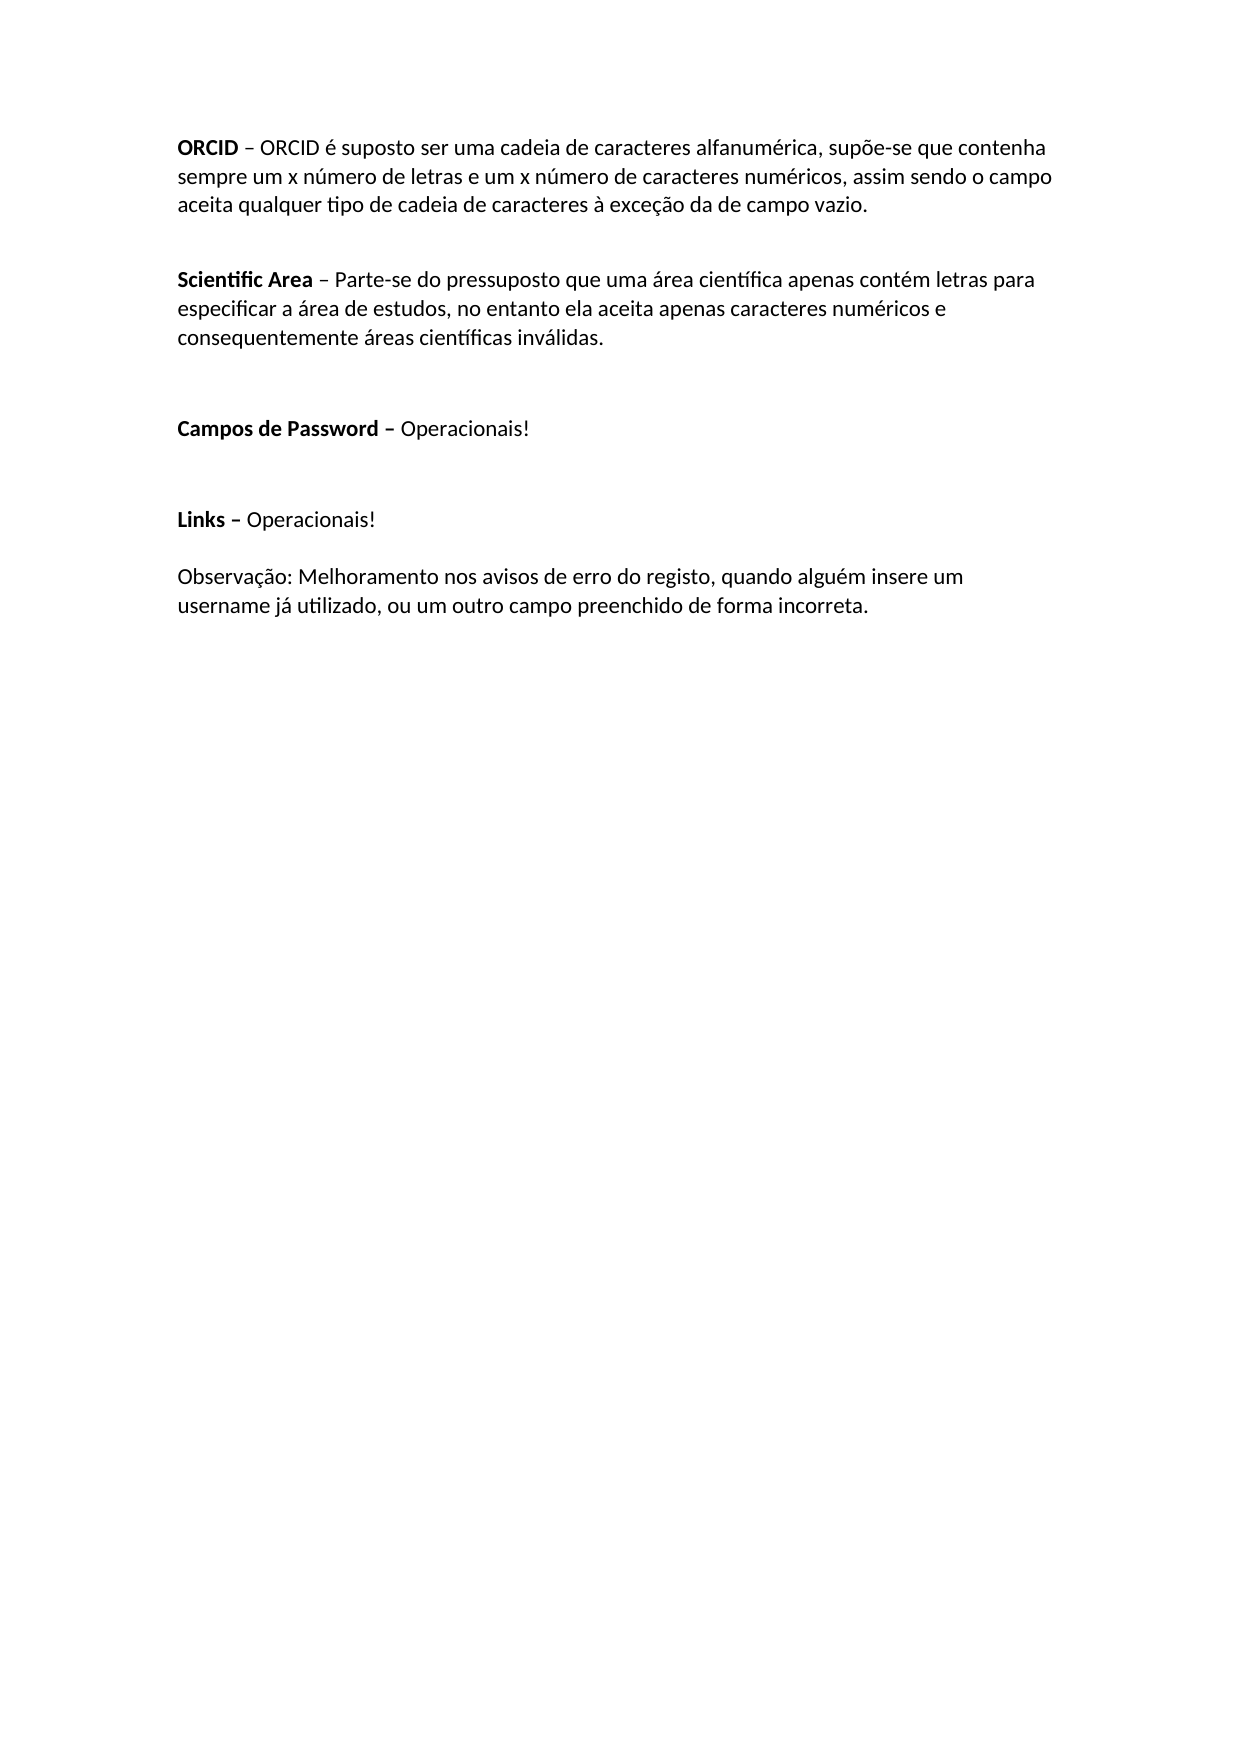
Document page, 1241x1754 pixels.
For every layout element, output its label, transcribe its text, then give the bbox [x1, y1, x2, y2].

text ORCID – ORCID é suposto ser uma cadeia de caracteres alfanumérica, supõe-se que contenha sempre um x número de letras e um x número de caracteres numéricos, assim sendo o campo aceita qualquer tipo de cadeia de caracteres à exceção da de campo vazio. [177, 133, 1063, 247]
text Scientific Area – Parte-se do pressuposto que uma área científica apenas contém letras para especificar a área de estudos, no entanto ela aceita apenas caracteres numéricos e consequentemente áreas científicas inválidas. [177, 265, 1063, 351]
text Campos de Password – Operacionais! [177, 414, 1063, 442]
text Links – Operacionais! Observação: Melhoramento nos avisos de erro do registo, quando alguém insere um username já utilizado, ou um outro campo preenchido de forma incorreta. [177, 505, 1063, 619]
